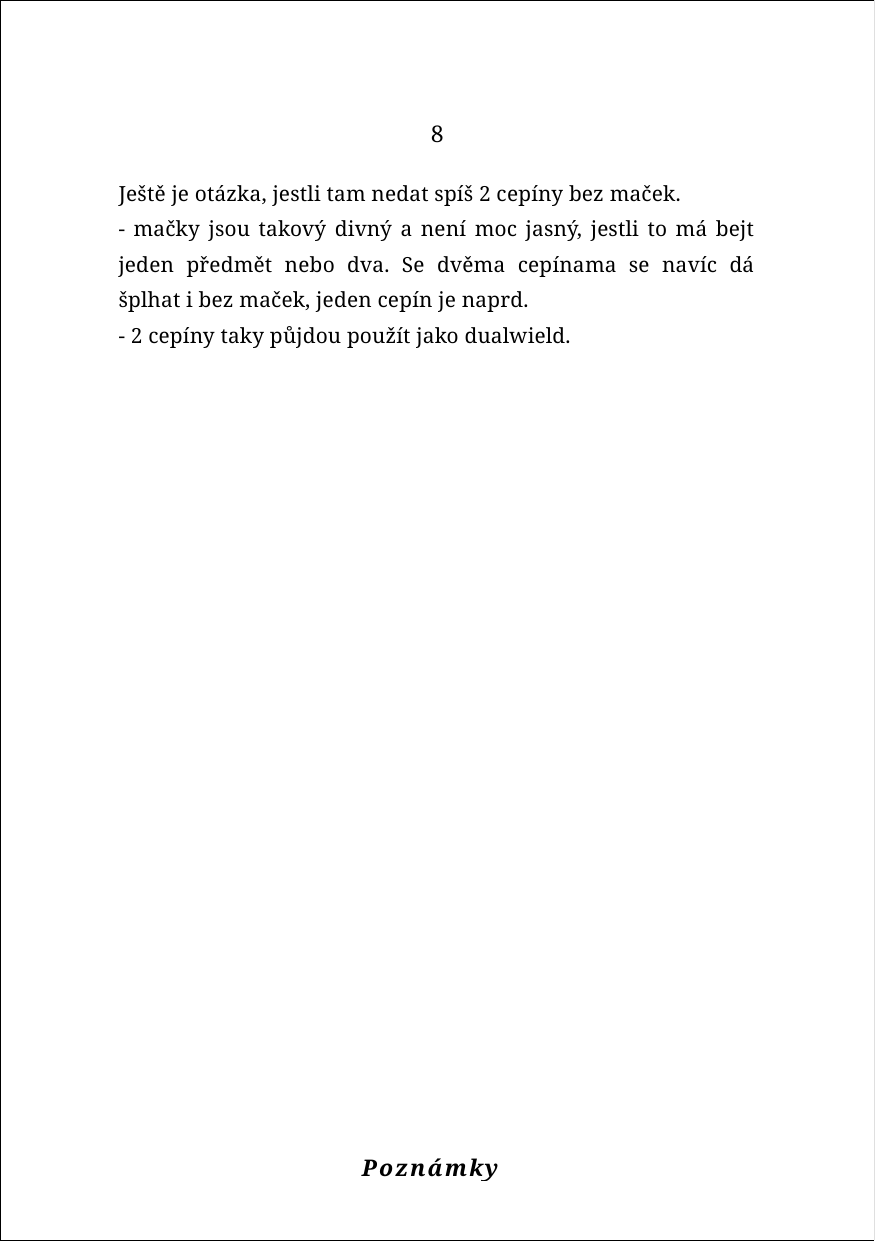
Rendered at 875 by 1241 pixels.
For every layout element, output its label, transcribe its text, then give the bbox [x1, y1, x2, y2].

text Ještě je otázka, jestli tam nedat spíš 2 cepíny bez maček. - mačky jsou takový divný a není moc jasný, jestli to má bejt jeden předmět nebo dva. Se dvěma cepínama se navíc dá šplhat i bez maček, jeden cepín je naprd. - 2 cepíny taky půjdou použít jako dualwield. [118, 179, 756, 349]
